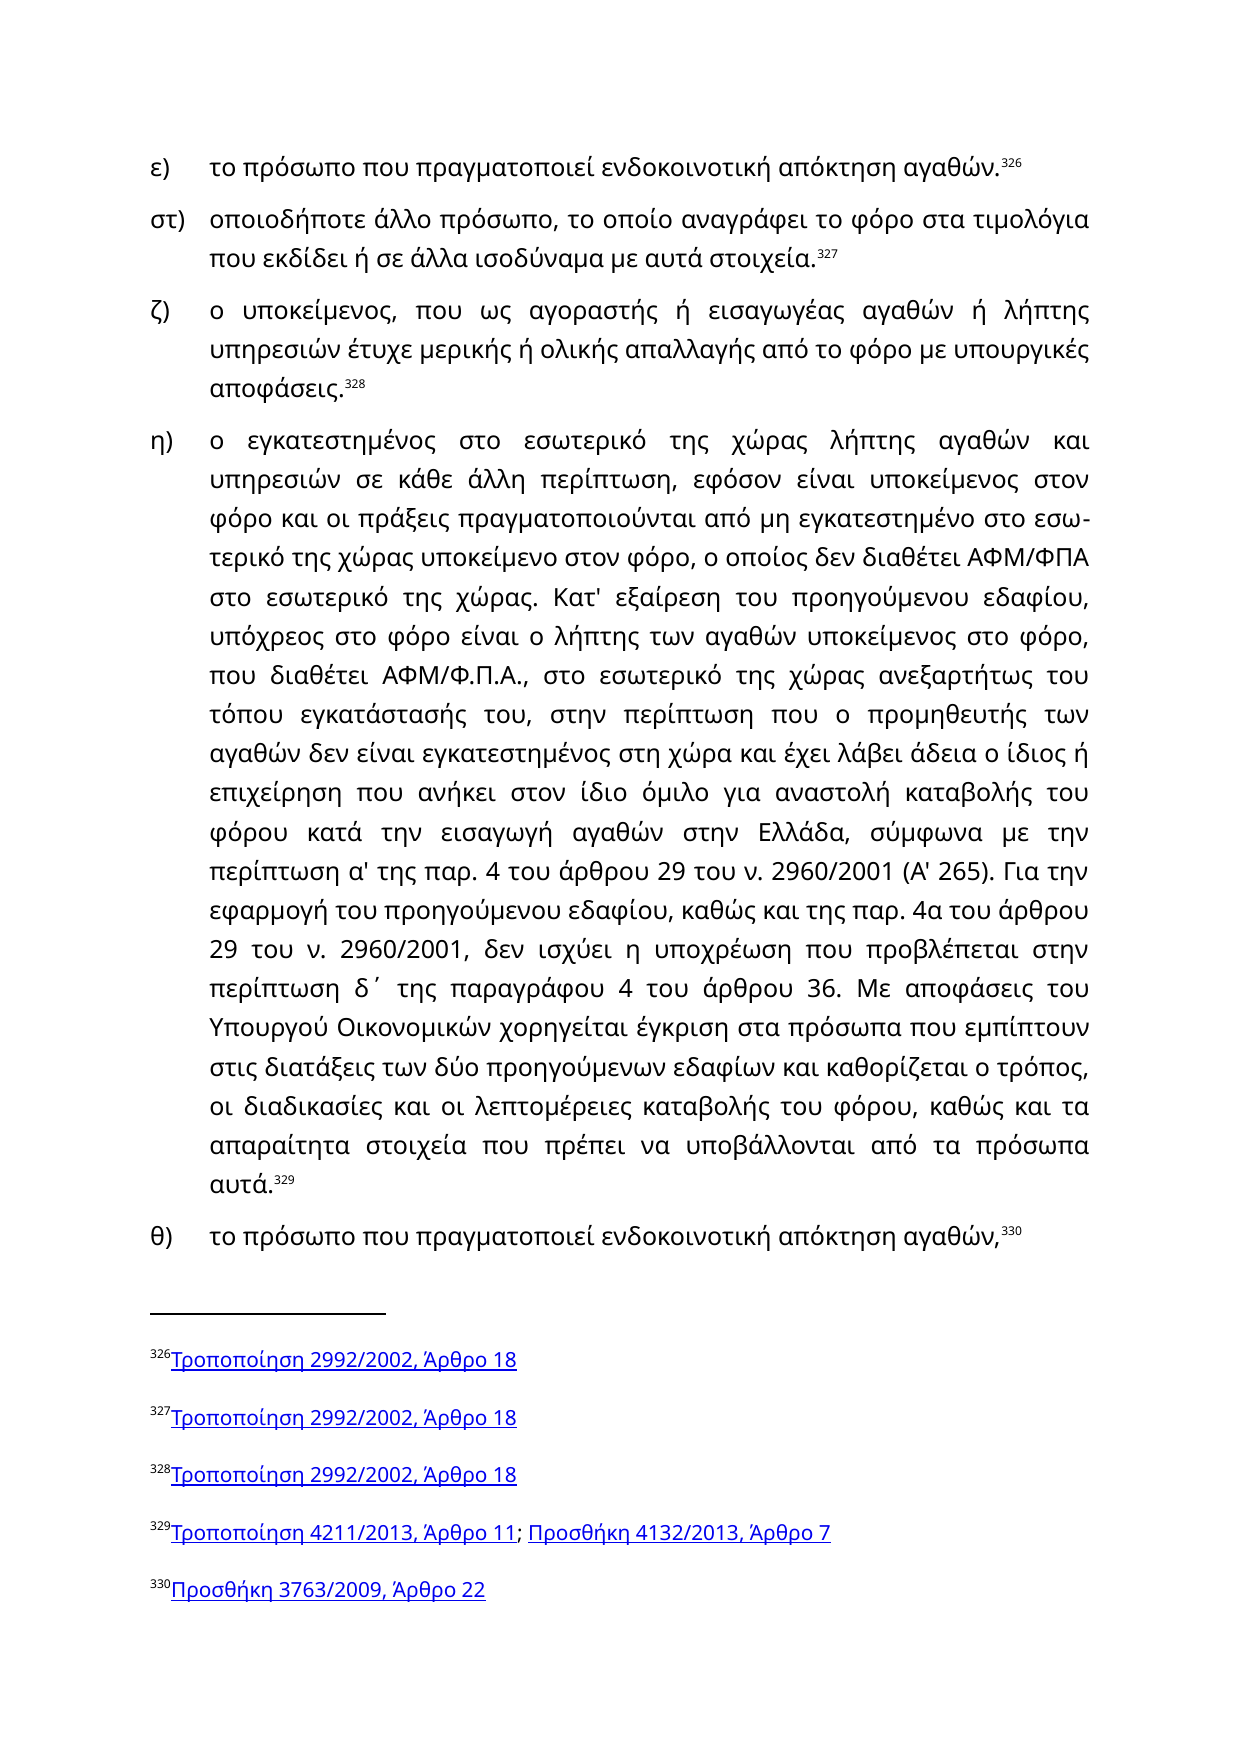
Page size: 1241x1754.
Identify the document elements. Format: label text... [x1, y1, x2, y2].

text Τροποποίηση 4211/2013, Άρθρο 11; Προσθήκη 4132/2013, Άρθρο 7 [150, 1518, 1090, 1546]
list στ) οποιοδήποτε άλλο πρόσωπο, το οποίο αναγράφει το φόρο στα τιμολόγια που εκδίδει ή σε άλλα ισοδύναμα με αυτά στοιχεία. [150, 202, 1090, 275]
list θ) το πρόσωπο που πραγματοποιεί ενδοκοινοτική απόκτηση αγαθών, [150, 1218, 1090, 1252]
text Τροποποίηση 2992/2002, Άρθρο 18 [150, 1345, 1090, 1373]
list ζ) ο υποκείμενος, που ως αγοραστής ή εισαγωγέας αγαθών ή λήπτης υπηρεσιών έτυχε μερικής ή ολικής απαλλαγής από το φόρο με υπουργικές αποφάσεις. [150, 292, 1090, 405]
text Τροποποίηση 2992/2002, Άρθρο 18 [150, 1460, 1090, 1489]
list ε) το πρόσωπο που πραγματοποιεί ενδοκοινοτική απόκτηση αγαθών. [150, 150, 1090, 184]
text Τροποποίηση 2992/2002, Άρθρο 18 [150, 1403, 1090, 1431]
text Προσθήκη 3763/2009, Άρθρο 22 [150, 1576, 1090, 1604]
list η) ο εγκατεστημένος στο εσωτερικό της χώρας λήπτης αγαθών και υπηρεσιών σε κάθε άλλη περίπτωση, εφόσον είναι υποκείμενος στον φόρο και οι πράξεις πραγματοποιούνται από μη εγκατεστημένο στο εσω­τερικό της χώρας υποκείμενο στον φόρο, ο οποίος δεν διαθέτει ΑΦΜ/ΦΠΑ στο εσωτερικό της χώρας. Κατ' εξαίρεση του προηγούμενου εδαφίου, υπόχρεος στο φόρο είναι ο λήπτης των αγαθών υποκείμενος στο φόρο, που διαθέτει ΑΦΜ/Φ.Π.Α., στο εσωτερικό της χώρας ανεξαρτήτως του τόπου εγκατάστασής του, στην περίπτωση που ο προμηθευτής των αγαθών δεν είναι εγκατεστημένος στη χώρα και έχει λάβει άδεια ο ίδιος ή επιχείρηση που ανήκει στον ίδιο όμιλο για αναστολή καταβολής του φόρου κατά την εισαγωγή αγαθών στην Ελλάδα, σύμφωνα με την περίπτωση α' της παρ. 4 του άρθρου 29 του ν. 2960/2001 (Α' 265). Για την εφαρμογή του προηγούμενου εδαφίου, καθώς και της παρ. 4α του άρθρου 29 του ν. 2960/2001, δεν ισχύει η υποχρέωση που προβλέπεται στην περίπτωση δ΄ της παραγράφου 4 του άρθρου 36. Με αποφάσεις του Υπουργού Οικονομικών χορηγείται έγκριση στα πρόσωπα που εμπίπτουν στις διατάξεις των δύο προηγούμενων εδαφίων και καθορίζεται ο τρόπος, οι διαδικασίες και οι λεπτομέρειες καταβολής του φόρου, καθώς και τα απαραίτητα στοιχεία που πρέπει να υποβάλλονται από τα πρόσωπα αυτά. [150, 422, 1090, 1201]
